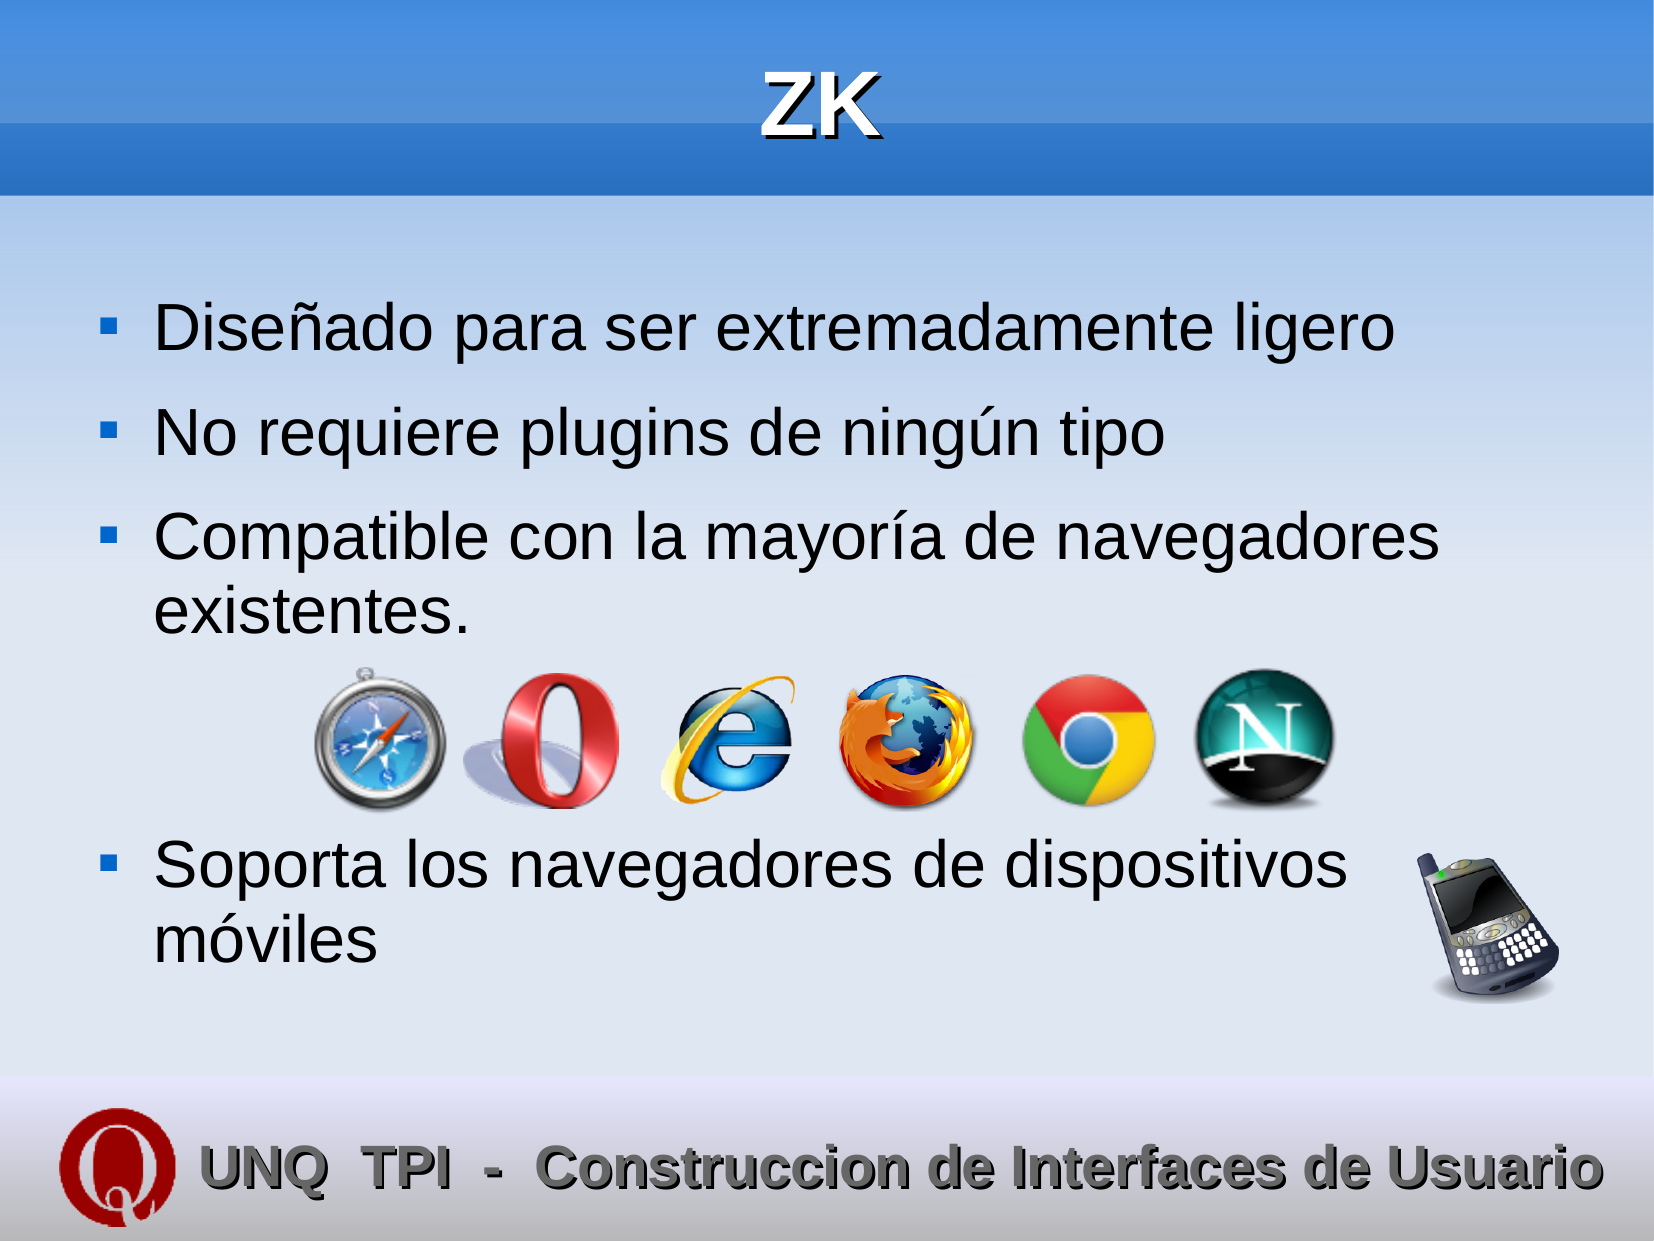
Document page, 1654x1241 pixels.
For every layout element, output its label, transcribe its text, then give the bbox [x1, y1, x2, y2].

list Diseñado para ser extremadamente ligero No requiere plugins de ningún tipo Compatible con la mayoría de navegadores existentes. Soporta los navegadores de dispositivos móviles [82, 290, 1571, 1077]
picture [1417, 853, 1559, 1004]
title UNQ TPI - Construccion de Interfaces de Usuario [0, 1077, 1654, 1241]
title ZK [76, 0, 1566, 208]
picture [307, 667, 455, 816]
picture [832, 671, 980, 812]
picture [0, 0, 1654, 1077]
picture [1015, 667, 1164, 816]
picture [1192, 667, 1341, 816]
picture [463, 673, 619, 809]
picture [59, 1108, 178, 1227]
picture [661, 667, 803, 815]
